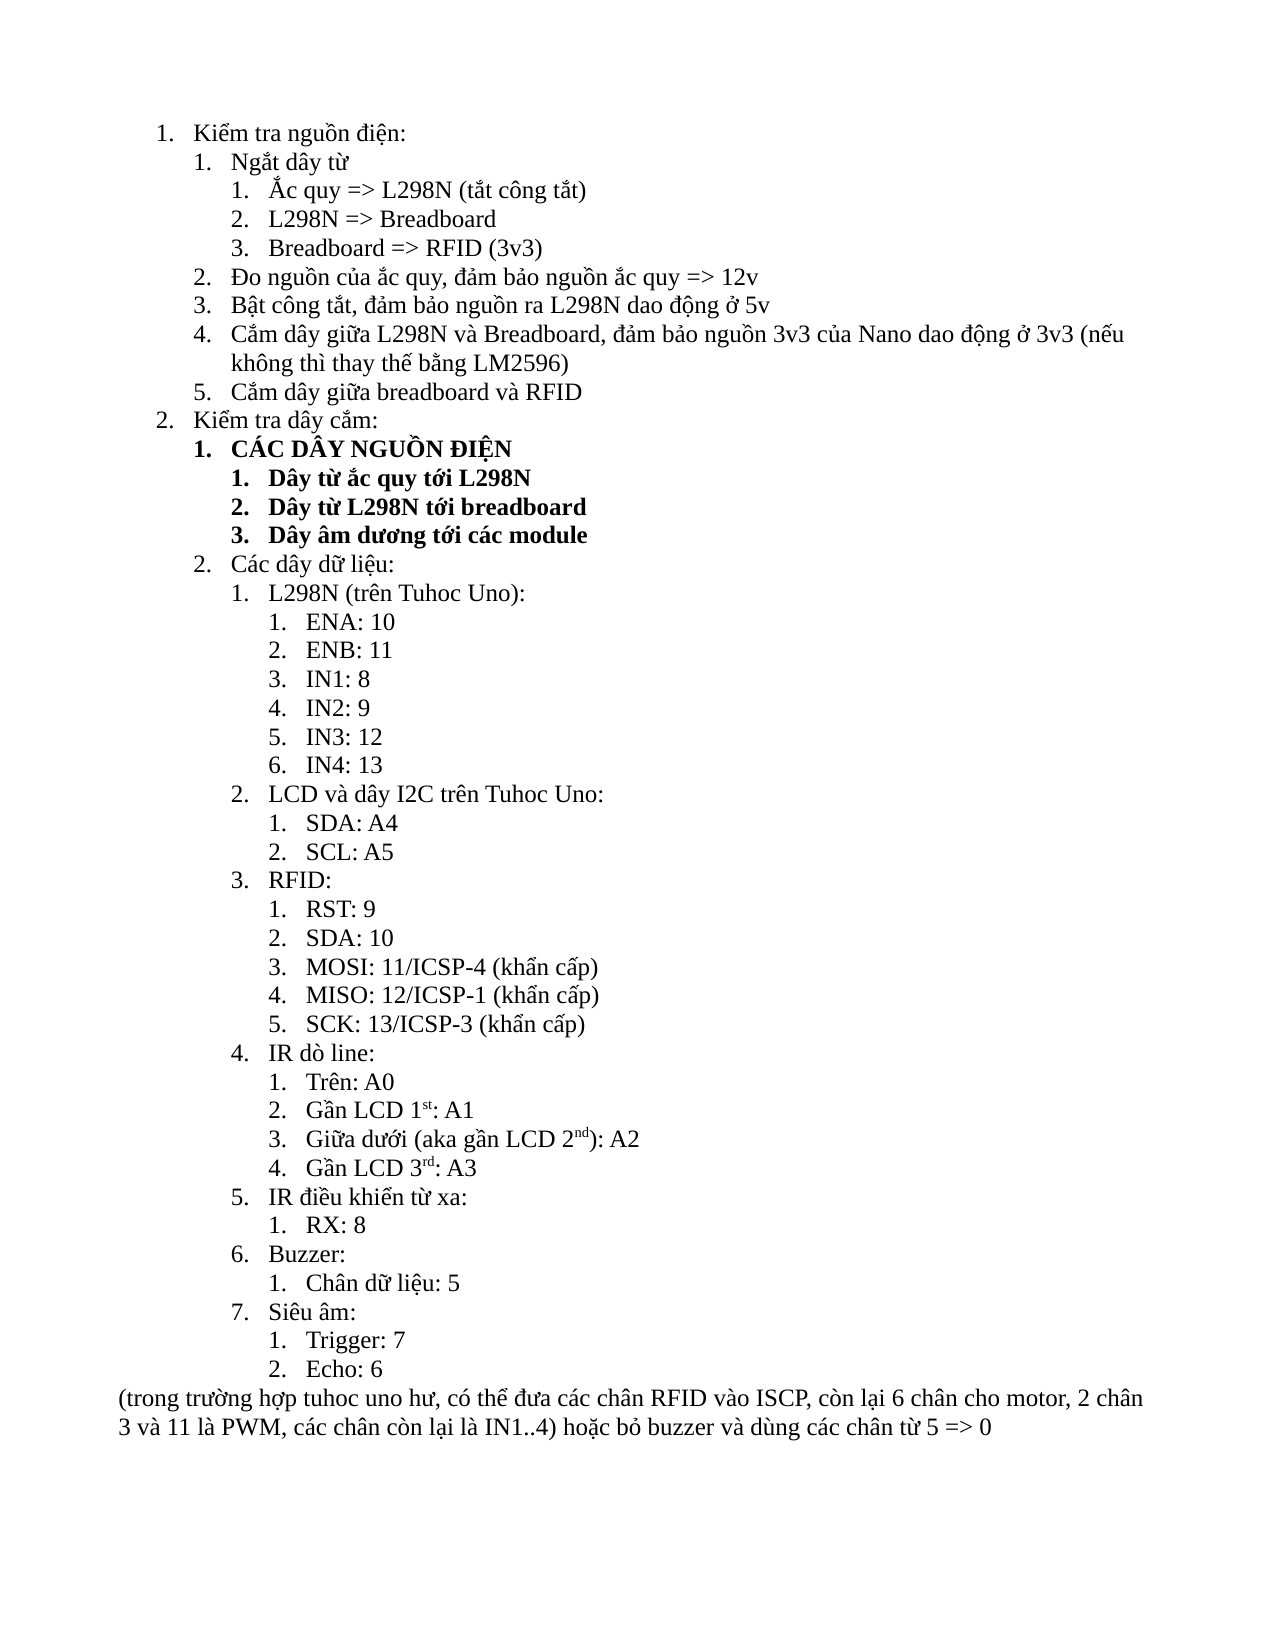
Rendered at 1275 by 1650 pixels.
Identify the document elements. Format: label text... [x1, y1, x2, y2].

list MOSI: 11/ICSP-4 (khẩn cấp) [268, 952, 1157, 981]
list CÁC DÂY NGUỒN ĐIỆN [193, 434, 1157, 463]
list IN2: 9 [268, 693, 1157, 722]
list SCK: 13/ICSP-3 (khẩn cấp) [268, 1009, 1157, 1038]
list Dây âm dương tới các module [231, 521, 1157, 549]
list LCD và dây I2C trên Tuhoc Uno: [231, 779, 1157, 808]
list Kiểm tra dây cắm: [156, 406, 1157, 434]
list Siêu âm: [231, 1297, 1157, 1326]
list Dây từ ắc quy tới L298N [231, 463, 1157, 492]
list Buzzer: [231, 1239, 1157, 1268]
list Breadboard => RFID (3v3) [231, 233, 1157, 262]
list Đo nguồn của ắc quy, đảm bảo nguồn ắc quy => 12v [193, 262, 1157, 291]
list Cắm dây giữa breadboard và RFID [193, 377, 1157, 406]
list ENB: 11 [268, 636, 1157, 664]
list Kiểm tra nguồn điện: [156, 118, 1157, 147]
list Trên: A0 [268, 1067, 1157, 1096]
list Bật công tắt, đảm bảo nguồn ra L298N dao động ở 5v [193, 291, 1157, 319]
text (trong trường hợp tuhoc uno hư, có thể đưa các chân RFID vào ISCP, còn lại 6 chân cho motor, 2 chân 3 và 11 là PWM, các chân còn lại là IN1..4) hoặc bỏ buzzer và dùng các chân từ 5 => 0 [118, 1383, 1157, 1441]
list RST: 9 [268, 894, 1157, 923]
list L298N => Breadboard [231, 204, 1157, 233]
list Dây từ L298N tới breadboard [231, 492, 1157, 521]
list ENA: 10 [268, 607, 1157, 636]
list IN1: 8 [268, 664, 1157, 693]
list L298N (trên Tuhoc Uno): [231, 578, 1157, 607]
list SDA: A4 [268, 808, 1157, 837]
list IR dò line: [231, 1038, 1157, 1067]
list IR điều khiển từ xa: [231, 1182, 1157, 1211]
list RX: 8 [268, 1211, 1157, 1239]
list Chân dữ liệu: 5 [268, 1268, 1157, 1297]
list Cắm dây giữa L298N và Breadboard, đảm bảo nguồn 3v3 của Nano dao động ở 3v3 (nếu không thì thay thế bằng LM2596) [193, 319, 1157, 377]
list Echo: 6 [268, 1354, 1157, 1383]
list Các dây dữ liệu: [193, 549, 1157, 578]
list Ngắt dây từ [193, 147, 1157, 176]
list RFID: [231, 866, 1157, 894]
list IN3: 12 [268, 722, 1157, 751]
list MISO: 12/ICSP-1 (khẩn cấp) [268, 981, 1157, 1009]
list IN4: 13 [268, 751, 1157, 779]
list SDA: 10 [268, 923, 1157, 952]
list Giữa dưới (aka gần LCD 2nd): A2 [268, 1124, 1157, 1153]
list SCL: A5 [268, 837, 1157, 866]
list Trigger: 7 [268, 1326, 1157, 1354]
list Gần LCD 1st: A1 [268, 1096, 1157, 1124]
list Gần LCD 3rd: A3 [268, 1153, 1157, 1182]
list Ắc quy => L298N (tắt công tắt) [231, 176, 1157, 204]
